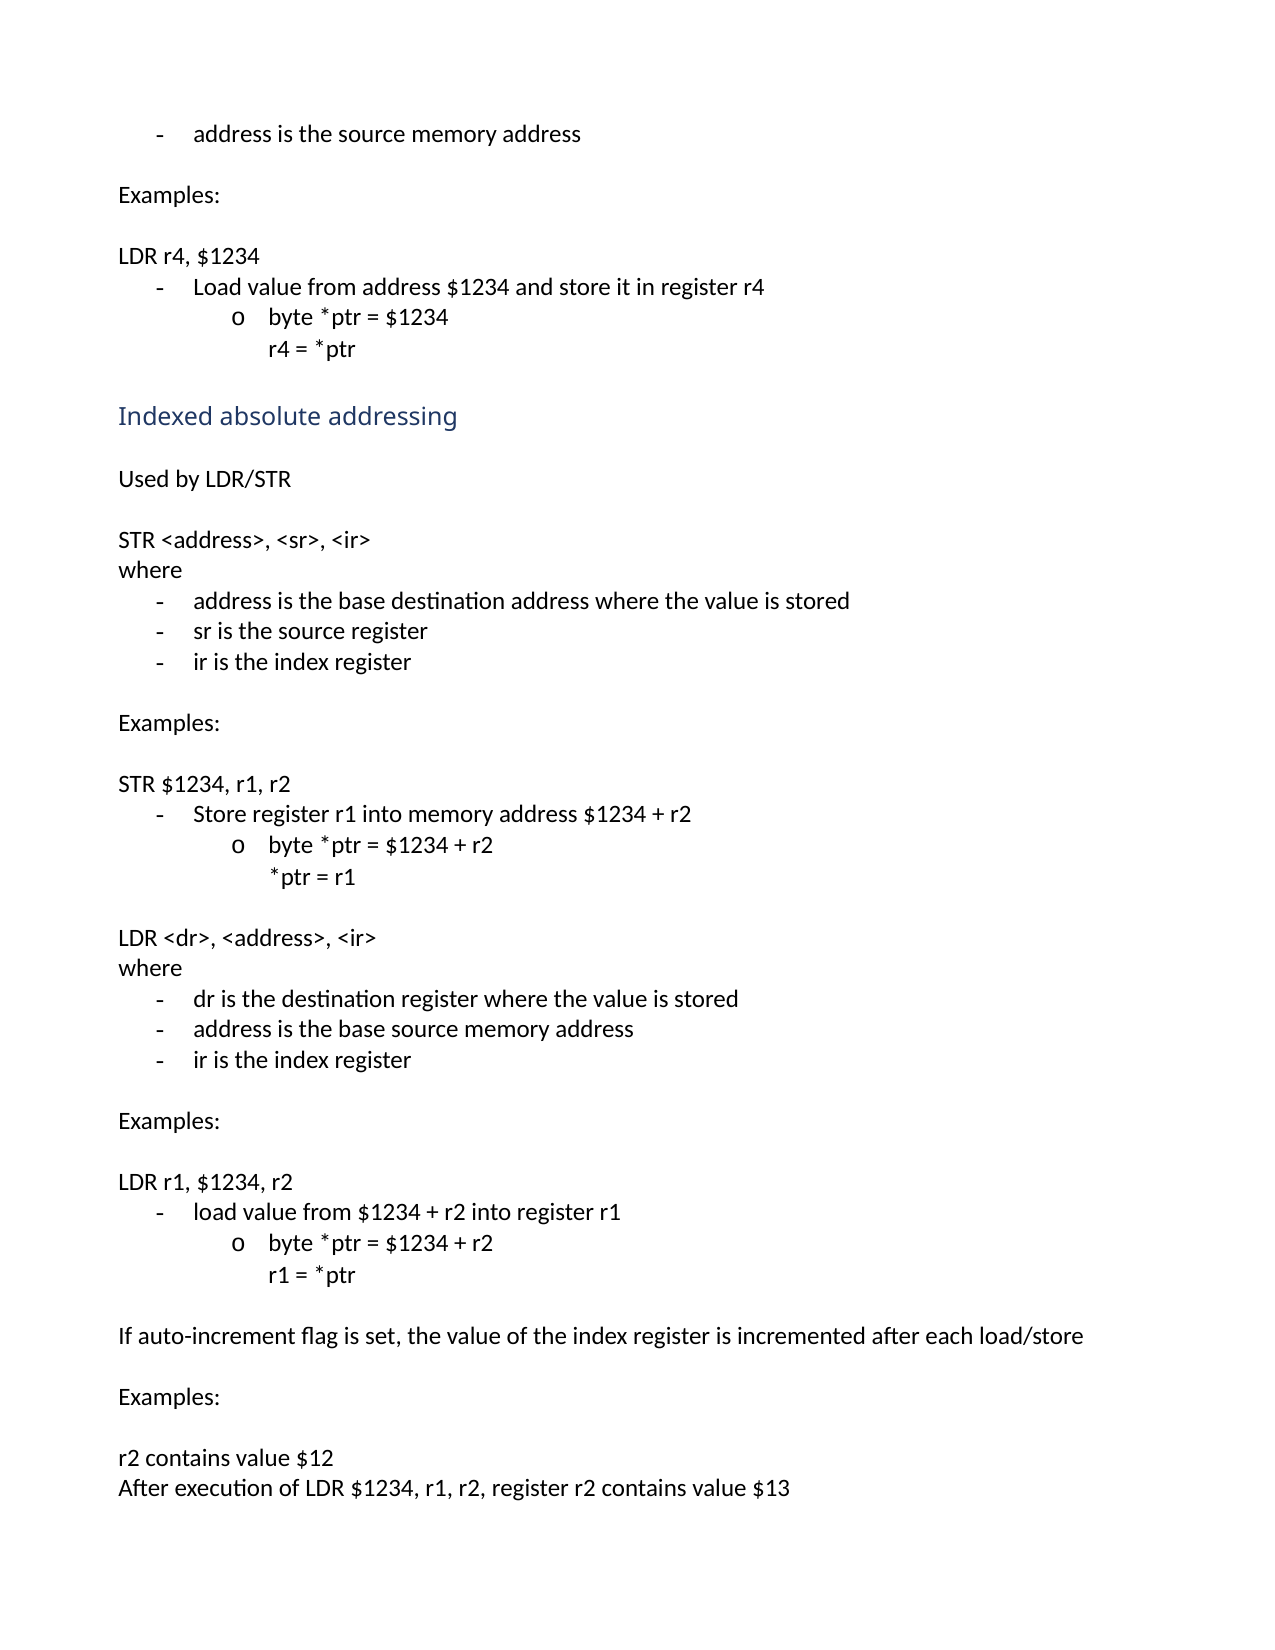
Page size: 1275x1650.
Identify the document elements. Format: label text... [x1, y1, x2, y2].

text where [118, 554, 1157, 585]
text Examples: [118, 1381, 1157, 1411]
list byte *ptr = $1234 + r2 r1 = *ptr [231, 1227, 1157, 1289]
text Examples: [118, 707, 1157, 737]
text r2 contains value $12 [118, 1442, 1157, 1472]
text Examples: [118, 1105, 1157, 1136]
text Used by LDR/STR [118, 463, 1157, 493]
text If auto-increment flag is set, the value of the index register is incremented after each load/store [118, 1320, 1157, 1350]
text STR <address>, <sr>, <ir> [118, 524, 1157, 554]
list sr is the source register [156, 615, 1157, 646]
list address is the source memory address [156, 118, 1157, 149]
list ir is the index register [156, 1044, 1157, 1074]
list Store register r1 into memory address $1234 + r2 [156, 798, 1157, 829]
list Load value from address $1234 and store it in register r4 [156, 271, 1157, 301]
text where [118, 952, 1157, 983]
list ir is the index register [156, 646, 1157, 676]
list byte *ptr = $1234 r4 = *ptr [231, 301, 1157, 363]
text LDR r4, $1234 [118, 240, 1157, 271]
text Examples: [118, 179, 1157, 210]
text LDR <dr>, <address>, <ir> [118, 922, 1157, 952]
list dr is the destination register where the value is stored [156, 983, 1157, 1013]
text After execution of LDR $1234, r1, r2, register r2 contains value $13 [118, 1472, 1157, 1503]
subtitle Indexed absolute addressing [118, 398, 1157, 432]
text LDR r1, $1234, r2 [118, 1166, 1157, 1197]
list byte *ptr = $1234 + r2 *ptr = r1 [231, 829, 1157, 891]
list address is the base source memory address [156, 1013, 1157, 1044]
list load value from $1234 + r2 into register r1 [156, 1197, 1157, 1227]
text STR $1234, r1, r2 [118, 768, 1157, 798]
list address is the base destination address where the value is stored [156, 585, 1157, 615]
